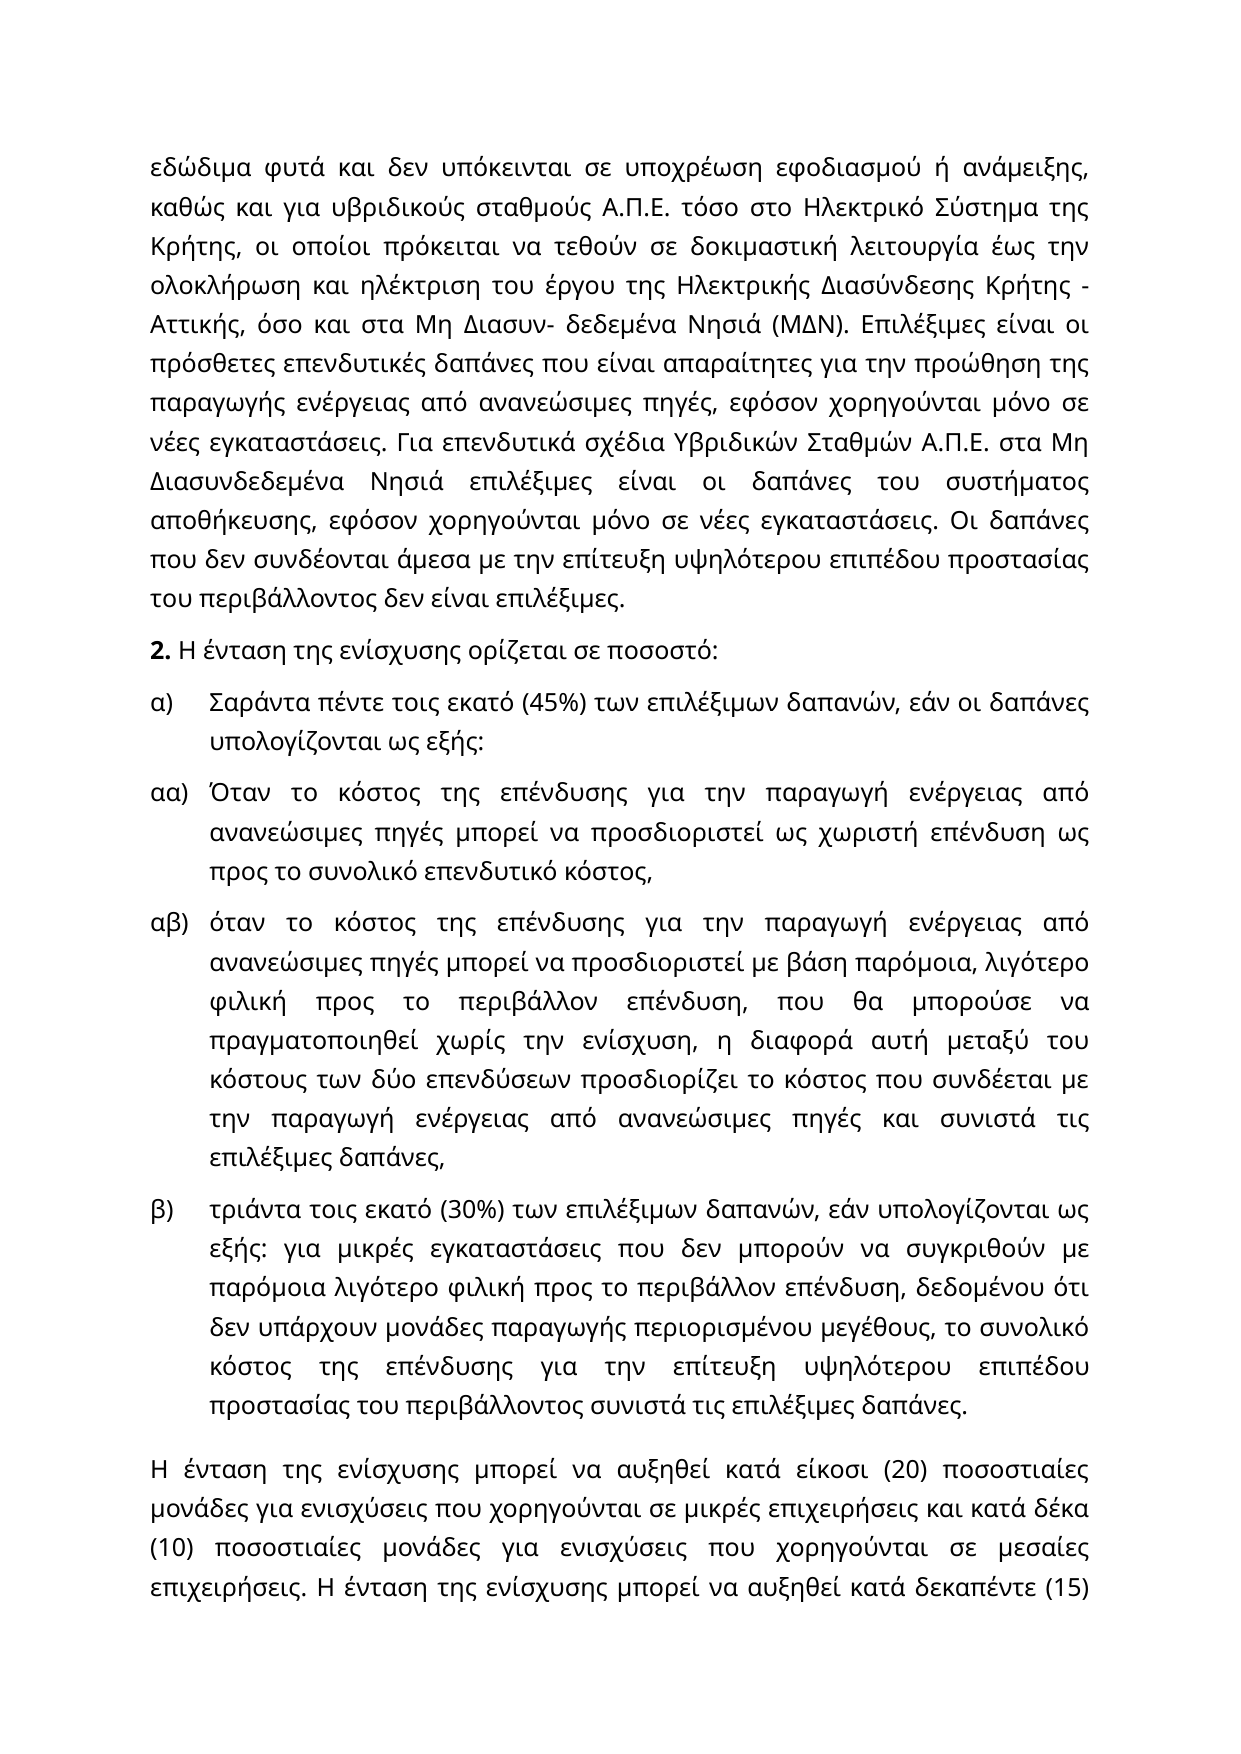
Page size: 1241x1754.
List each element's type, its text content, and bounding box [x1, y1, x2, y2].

text Η ένταση της ενίσχυσης μπορεί να αυξηθεί κατά είκοσι (20) ποσοστιαίες μονάδες για ενισχύσεις που χορηγούνται σε μικρές επιχειρήσεις και κατά δέκα (10) ποσοστιαίες μονάδες για ενισχύσεις που χορηγούνται σε μεσαίες επιχειρήσεις. Η ένταση της ενίσχυσης μπορεί να αυξηθεί κατά δεκαπέντε (15) [150, 1452, 1090, 1603]
list αβ) όταν το κόστος της επένδυσης για την παραγωγή ενέργειας από ανανεώσιμες πηγές μπορεί να προσδιοριστεί με βάση παρόμοια, λιγότερο φιλική προς το περιβάλλον επένδυση, που θα μπορούσε να πραγματοποιηθεί χωρίς την ενίσχυση, η διαφορά αυτή μεταξύ του κόστους των δύο επενδύσεων προσδιορίζει το κόστος που συνδέεται με την παραγωγή ενέργειας από ανανεώσιμες πηγές και συνιστά τις επιλέξιμες δαπάνες, [150, 905, 1090, 1174]
list αα) Όταν το κόστος της επένδυσης για την παραγωγή ενέργειας από ανανεώσιμες πηγές μπορεί να προσδιοριστεί ως χωριστή επένδυση ως προς το συνολικό επενδυτικό κόστος, [150, 775, 1090, 887]
list β) τριάντα τοις εκατό (30%) των επιλέξιμων δαπανών, εάν υπολογίζονται ως εξής: για μικρές εγκαταστάσεις που δεν μπορούν να συγκριθούν με παρόμοια λιγότερο φιλική προς το περιβάλλον επένδυση, δεδομένου ότι δεν υπάρχουν μονάδες παραγωγής περιορισμένου μεγέθους, το συνολικό κόστος της επένδυσης για την επίτευξη υψηλότερου επιπέδου προστασίας του περιβάλλοντος συνιστά τις επιλέξιμες δαπάνες. [150, 1192, 1090, 1422]
list α) Σαράντα πέντε τοις εκατό (45%) των επιλέξιμων δαπανών, εάν οι δαπάνες υπολογίζονται ως εξής: [150, 684, 1090, 757]
text εδώδιμα φυτά και δεν υπόκεινται σε υποχρέωση εφοδιασμού ή ανάμειξης, καθώς και για υβριδικούς σταθμούς Α.Π.Ε. τόσο στο Ηλεκτρικό Σύστημα της Κρήτης, οι οποίοι πρόκειται να τεθούν σε δοκιμαστική λειτουργία έως την ολοκλήρωση και ηλέκτριση του έργου της Ηλεκτρικής Διασύνδεσης Κρήτης - Αττικής, όσο και στα Μη Διασυν- δεδεμένα Νησιά (ΜΔΝ). Επιλέξιμες είναι οι πρόσθετες επενδυτικές δαπάνες που είναι απαραίτητες για την προώθηση της παραγωγής ενέργειας από ανανεώσιμες πηγές, εφόσον χορηγούνται μόνο σε νέες εγκαταστάσεις. Για επενδυτικά σχέδια Υβριδικών Σταθμών Α.Π.Ε. στα Μη Διασυνδεδεμένα Νησιά επιλέξιμες είναι οι δαπάνες του συστήματος αποθήκευσης, εφόσον χορηγούνται μόνο σε νέες εγκαταστάσεις. Οι δαπάνες που δεν συνδέονται άμεσα με την επίτευξη υψηλότερου επιπέδου προστασίας του περιβάλλοντος δεν είναι επιλέξιμες. [150, 150, 1090, 615]
text 2. Η ένταση της ενίσχυσης ορίζεται σε ποσοστό: [150, 632, 1090, 667]
